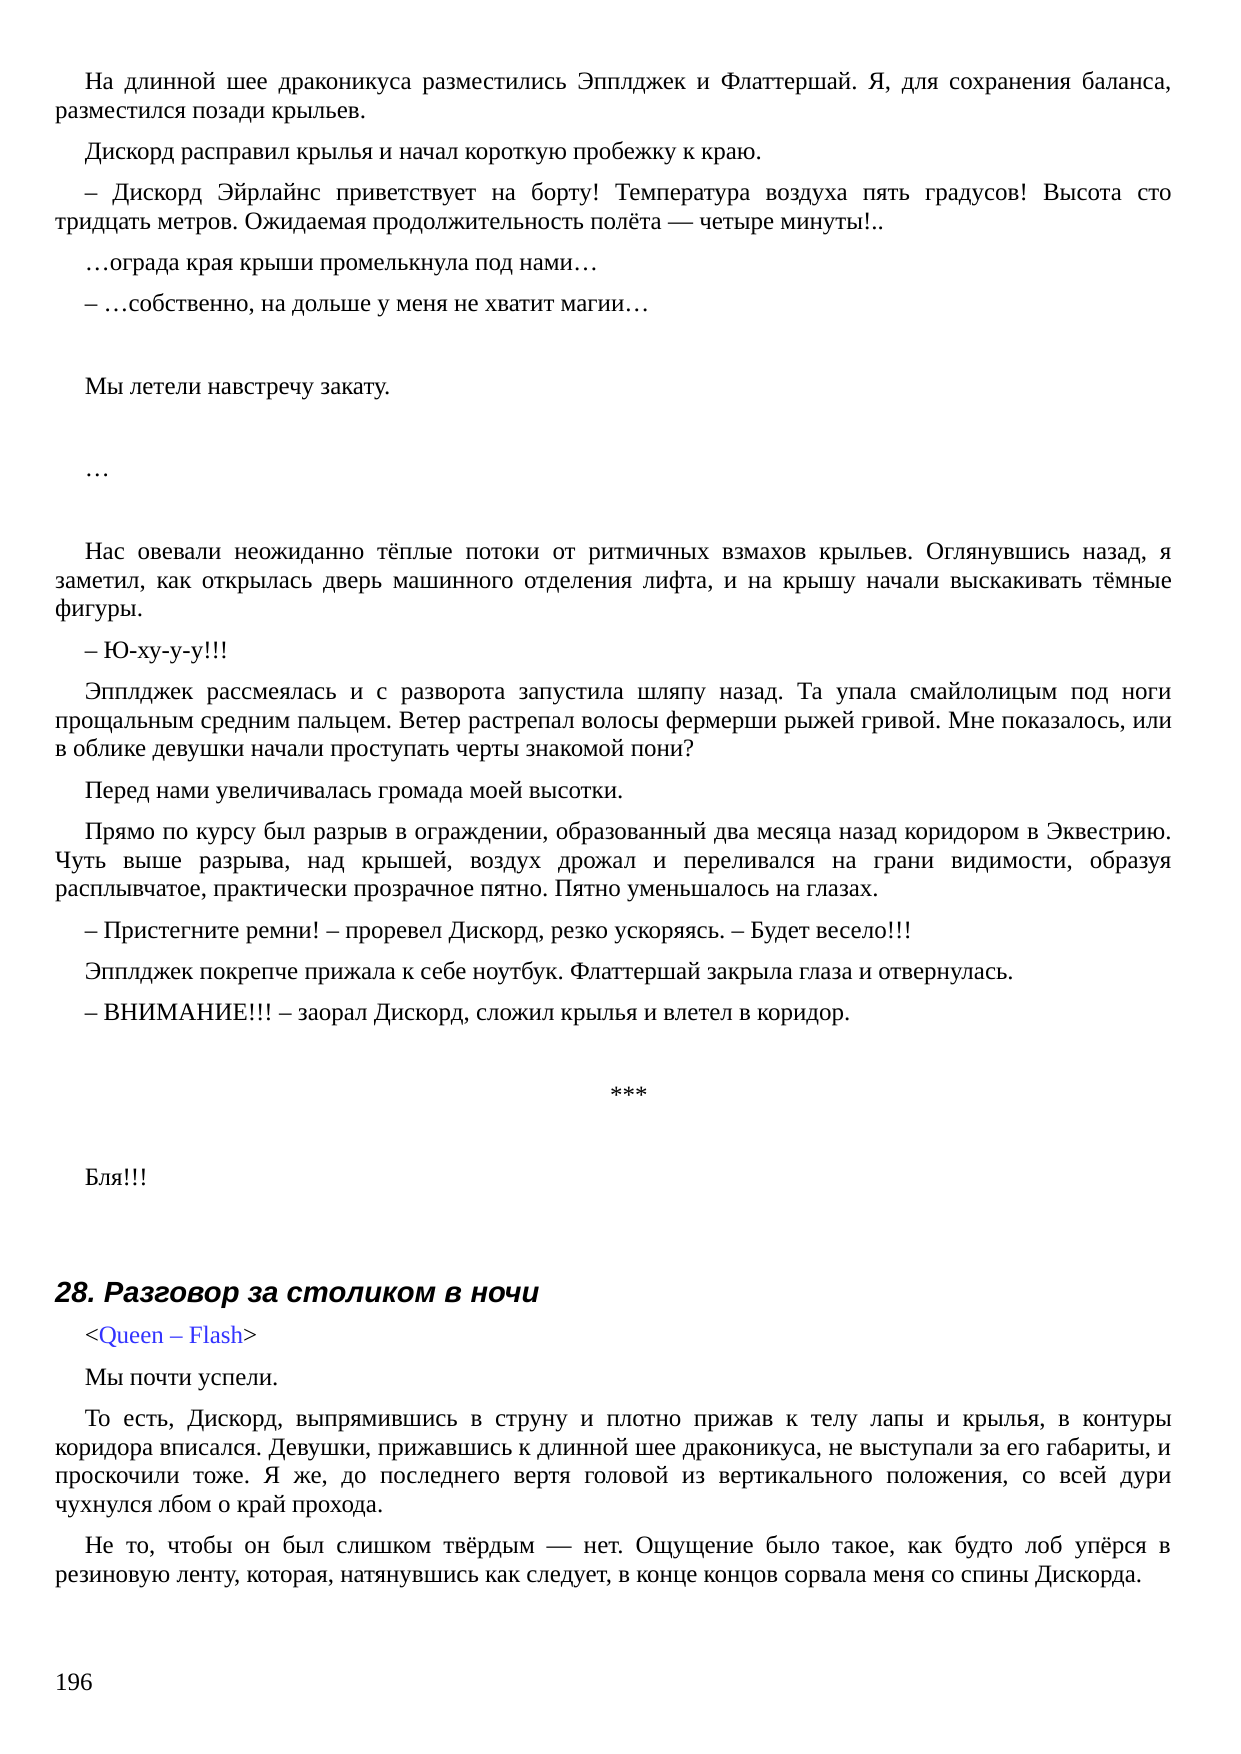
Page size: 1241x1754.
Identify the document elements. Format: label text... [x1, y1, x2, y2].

text – …собственно, на дольше у меня не хватит магии… [55, 288, 1173, 317]
text … [55, 453, 1173, 482]
text *** [55, 1080, 1173, 1108]
text Прямо по курсу был разрыв в ограждении, образованный два месяца назад коридором в Эквестрию. Чуть выше разрыва, над крышей, воздух дрожал и переливался на грани видимости, образуя расплывчатое, практически прозрачное пятно. Пятно уменьшалось на глазах. [55, 816, 1173, 902]
text Нас овевали неожиданно тёплые потоки от ритмичных взмахов крыльев. Оглянувшись назад, я заметил, как открылась дверь машинного отделения лифта, и на крышу начали выскакивать тёмные фигуры. [55, 536, 1173, 622]
text – Пристегните ремни! – проревел Дискорд, резко ускоряясь. – Будет весело!!! [55, 915, 1173, 943]
text – Ю-ху-у-у!!! [55, 635, 1173, 663]
text Эпплджек рассмеялась и с разворота запустила шляпу назад. Та упала смайлолицым под ноги прощальным средним пальцем. Ветер растрепал волосы фермерши рыжей гривой. Мне показалось, или в облике девушки начали проступать черты знакомой пони? [55, 676, 1173, 762]
text На длинной шее драконикуса разместились Эпплджек и Флаттершай. Я, для сохранения баланса, разместился позади крыльев. [55, 66, 1173, 123]
text Эпплджек покрепче прижала к себе ноутбук. Флаттершай закрыла глаза и отвернулась. [55, 956, 1173, 985]
text Бля!!! [55, 1162, 1173, 1191]
text – ВНИМАНИЕ!!! – заорал Дискорд, сложил крылья и влетел в коридор. [55, 997, 1173, 1026]
text Мы почти успели. [55, 1362, 1173, 1391]
text Перед нами увеличивалась громада моей высотки. [55, 775, 1173, 803]
text Мы летели навстречу закату. [55, 371, 1173, 400]
text Не то, чтобы он был слишком твёрдым — нет. Ощущение было такое, как будто лоб упёрся в резиновую ленту, которая, натянувшись как следует, в конце концов сорвала меня со спины Дискорда. [55, 1531, 1173, 1588]
text Дискорд расправил крылья и начал короткую пробежку к краю. [55, 136, 1173, 165]
text То есть, Дискорд, выпрямившись в струну и плотно прижав к телу лапы и крылья, в контуры коридора вписался. Девушки, прижавшись к длинной шее драконикуса, не выступали за его габариты, и проскочили тоже. Я же, до последнего вертя головой из вертикального положения, со всей дури чухнулся лбом о край прохода. [55, 1403, 1173, 1518]
text – Дискорд Эйрлайнс приветствует на борту! Температура воздуха пять градусов! Высота сто тридцать метров. Ожидаемая продолжительность полёта — четыре минуты!.. [55, 177, 1173, 235]
subtitle 28. Разговор за столиком в ночи [55, 1274, 1173, 1308]
text <Queen – Flash> [55, 1321, 1173, 1349]
text …ограда края крыши промелькнула под нами… [55, 247, 1173, 276]
